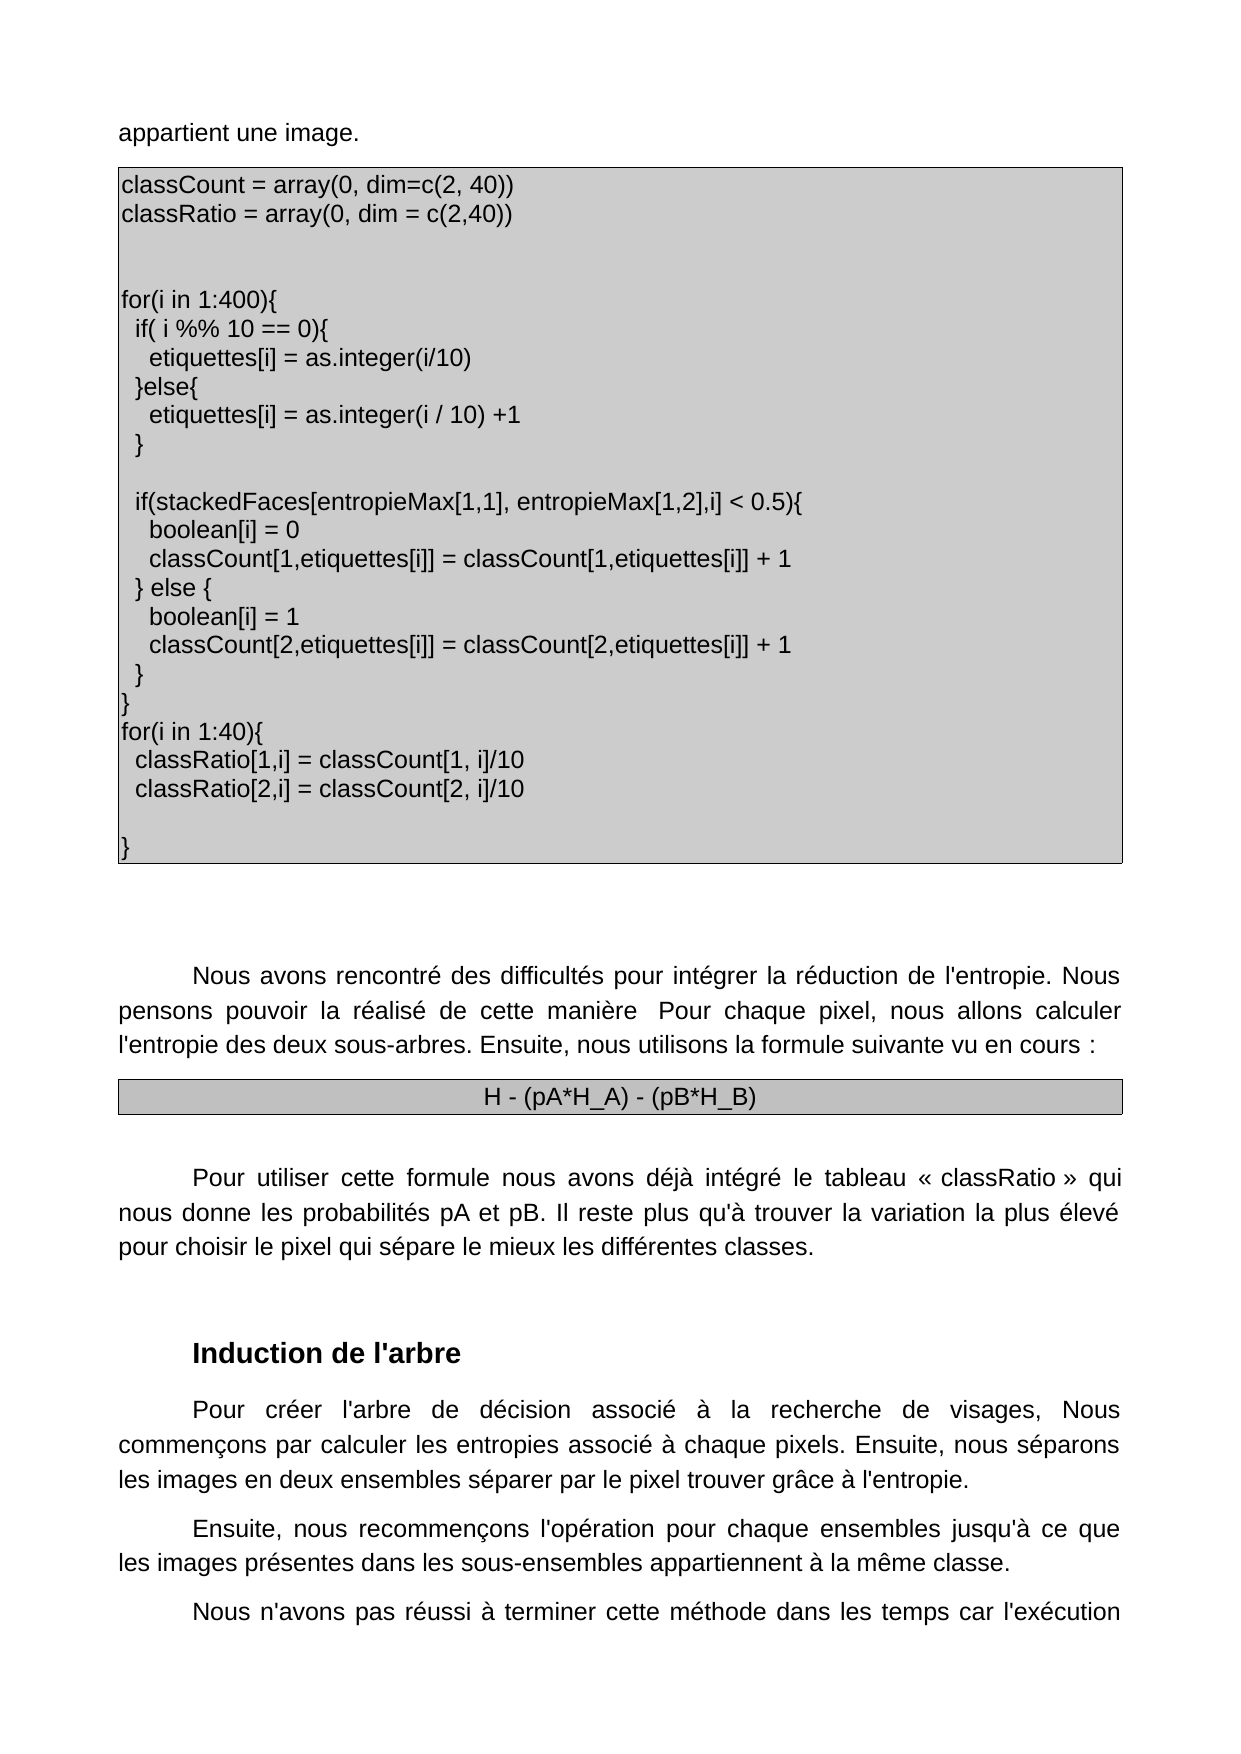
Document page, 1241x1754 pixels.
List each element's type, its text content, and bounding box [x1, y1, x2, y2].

text if( i %% 10 == 0){ [119, 311, 1122, 340]
text Pour créer l'arbre de décision associé à la recherche de visages, Nous commençons par calculer les entropies associé à chaque pixels. Ensuite, nous séparons les images en deux ensembles séparer par le pixel trouver grâce à l'entropie. [118, 1391, 1122, 1493]
text } [119, 685, 1122, 713]
text appartient une image. [118, 118, 1122, 147]
text classRatio = array(0, dim = c(2,40)) [119, 196, 1122, 225]
text etiquettes[i] = as.integer(i / 10) +1 [119, 397, 1122, 426]
text Induction de l'arbre [118, 1336, 1122, 1369]
text for(i in 1:400){ [119, 282, 1122, 311]
text } [119, 828, 1122, 863]
text Pour utiliser cette formule nous avons déjà intégré le tableau « classRatio » qui nous donne les probabilités pA et pB. Il reste plus qu'à trouver la variation la plus élevé pour choisir le pixel qui sépare le mieux les différentes classes. [118, 1163, 1122, 1261]
text classRatio[2,i] = classCount[2, i]/10 [119, 771, 1122, 800]
text } [119, 426, 1122, 455]
text H - (pA*H_A) - (pB*H_B) [119, 1080, 1122, 1114]
text etiquettes[i] = as.integer(i/10) [119, 340, 1122, 368]
text boolean[i] = 0 [119, 512, 1122, 541]
text } else { [119, 570, 1122, 598]
text } [119, 656, 1122, 685]
text }else{ [119, 368, 1122, 397]
text Nous avons rencontré des difficultés pour intégrer la réduction de l'entropie. Nous pensons pouvoir la réalisé de cette manière Pour chaque pixel, nous allons calculer l'entropie des deux sous-arbres. Ensuite, nous utilisons la formule suivante vu en cours : [118, 961, 1122, 1059]
text classCount[1,etiquettes[i]] = classCount[1,etiquettes[i]] + 1 [119, 541, 1122, 570]
text if(stackedFaces[entropieMax[1,1], entropieMax[1,2],i] < 0.5){ [119, 483, 1122, 512]
text classCount[2,etiquettes[i]] = classCount[2,etiquettes[i]] + 1 [119, 627, 1122, 656]
text Ensuite, nous recommençons l'opération pour chaque ensembles jusqu'à ce que les images présentes dans les sous-ensembles appartiennent à la même classe. [118, 1514, 1122, 1577]
text for(i in 1:40){ [119, 713, 1122, 742]
text Nous n'avons pas réussi à terminer cette méthode dans les temps car l'exécution [118, 1597, 1122, 1626]
text classCount = array(0, dim=c(2, 40)) [119, 168, 1122, 196]
text classRatio[1,i] = classCount[1, i]/10 [119, 742, 1122, 771]
text boolean[i] = 1 [119, 598, 1122, 627]
